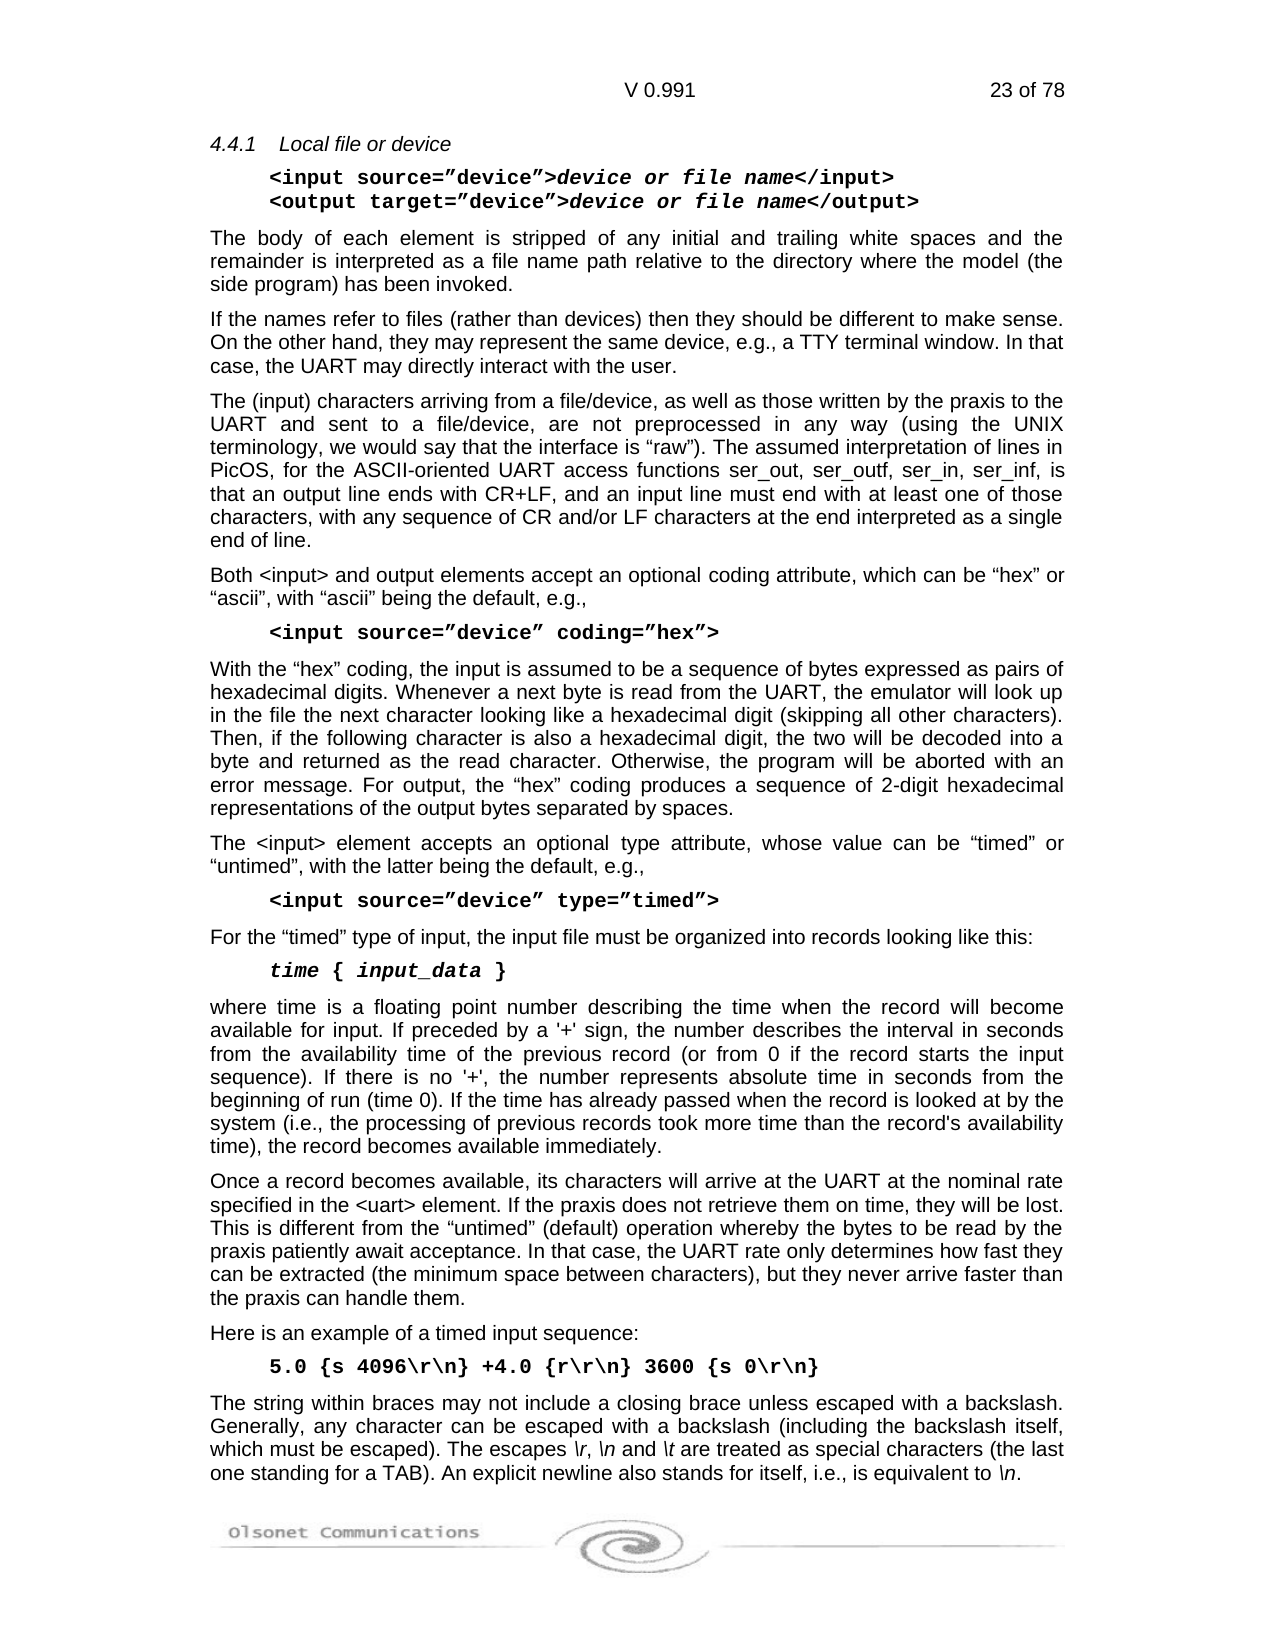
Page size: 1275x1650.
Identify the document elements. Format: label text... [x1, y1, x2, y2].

text <input source=”device” coding=”hex”> [269, 622, 1065, 645]
text Here is an example of a timed input sequence: [210, 1321, 1065, 1344]
text The string within braces may not include a closing brace unless escaped with a backslash. Generally, any character can be escaped with a backslash (including the backslash itself, which must be escaped). The escapes \r, \n and \t are treated as special characters (the last one standing for a TAB). An explicit newline also stands for itself, i.e., is equivalent to \n. [210, 1392, 1065, 1484]
text The (input) characters arriving from a file/device, as well as those written by the praxis to the UART and sent to a file/device, are not preprocessed in any way (using the UNIX terminology, we would say that the interface is “raw”). The assumed interpretation of lines in PicOS, for the ASCII-oriented UART access functions ser_out, ser_outf, ser_in, ser_inf, is that an output line ends with CR+LF, and an input line must end with at least one of those characters, with any sequence of CR and/or LF characters at the end interpreted as a single end of line. [210, 389, 1065, 552]
text The <input> element accepts an optional type attribute, whose value can be “timed” or “untimed”, with the latter being the default, e.g., [210, 832, 1065, 878]
text Both <input> and output elements accept an optional coding attribute, which can be “hex” or “ascii”, with “ascii” being the default, e.g., [210, 563, 1065, 610]
text For the “timed” type of input, the input file must be organized into records looking like this: [210, 925, 1065, 948]
text <input source=”device”>device or file name</input> [269, 167, 1065, 191]
text <output target=”device”>device or file name</output> [269, 191, 1065, 214]
text <input source=”device” type=”timed”> [269, 890, 1065, 913]
text where time is a floating point number describing the time when the record will become available for input. If preceded by a '+' sign, the number describes the interval in seconds from the availability time of the previous record (or from 0 if the record starts the input sequence). If there is no '+', the number represents absolute time in seconds from the beginning of run (time 0). If the time has already passed when the record is looked at by the system (i.e., the processing of previous records took more time than the record's availability time), the record becomes available immediately. [210, 996, 1065, 1158]
text If the names refer to files (rather than devices) then they should be different to make sense. On the other hand, they may represent the same device, e.g., a TTY terminal window. In that case, the UART may directly interact with the user. [210, 308, 1065, 377]
text The body of each element is stripped of any initial and trailing white spaces and the remainder is interpreted as a file name path relative to the directory where the model (the side program) has been invoked. [210, 226, 1065, 296]
text With the “hex” coding, the input is assumed to be a sequence of bytes expressed as pairs of hexadecimal digits. Whenever a next byte is read from the UART, the emulator will look up in the file the next character looking like a hexadecimal digit (skipping all other characters). Then, if the following character is also a hexadecimal digit, the two will be decoded into a byte and returned as the read character. Otherwise, the program will be aborted with an error message. For output, the “hex” coding produces a sequence of 2-digit hexadecimal representations of the output bytes separated by spaces. [210, 657, 1065, 820]
text time { input_data } [269, 960, 1065, 984]
text Once a record becomes available, its characters will arrive at the UART at the nominal rate specified in the <uart> element. If the praxis does not retrieve them on time, they will be lost. This is different from the “untimed” (default) operation whereby the bytes to be read by the praxis patiently await acceptance. In that case, the UART rate only determines how fast they can be extracted (the minimum space between characters), but they never arrive faster than the praxis can handle them. [210, 1170, 1065, 1309]
subtitle Local file or device [210, 132, 1065, 155]
picture [210, 1504, 1065, 1596]
text 5.0 {s 4096\r\n} +4.0 {r\r\n} 3600 {s 0\r\n} [269, 1356, 1065, 1380]
